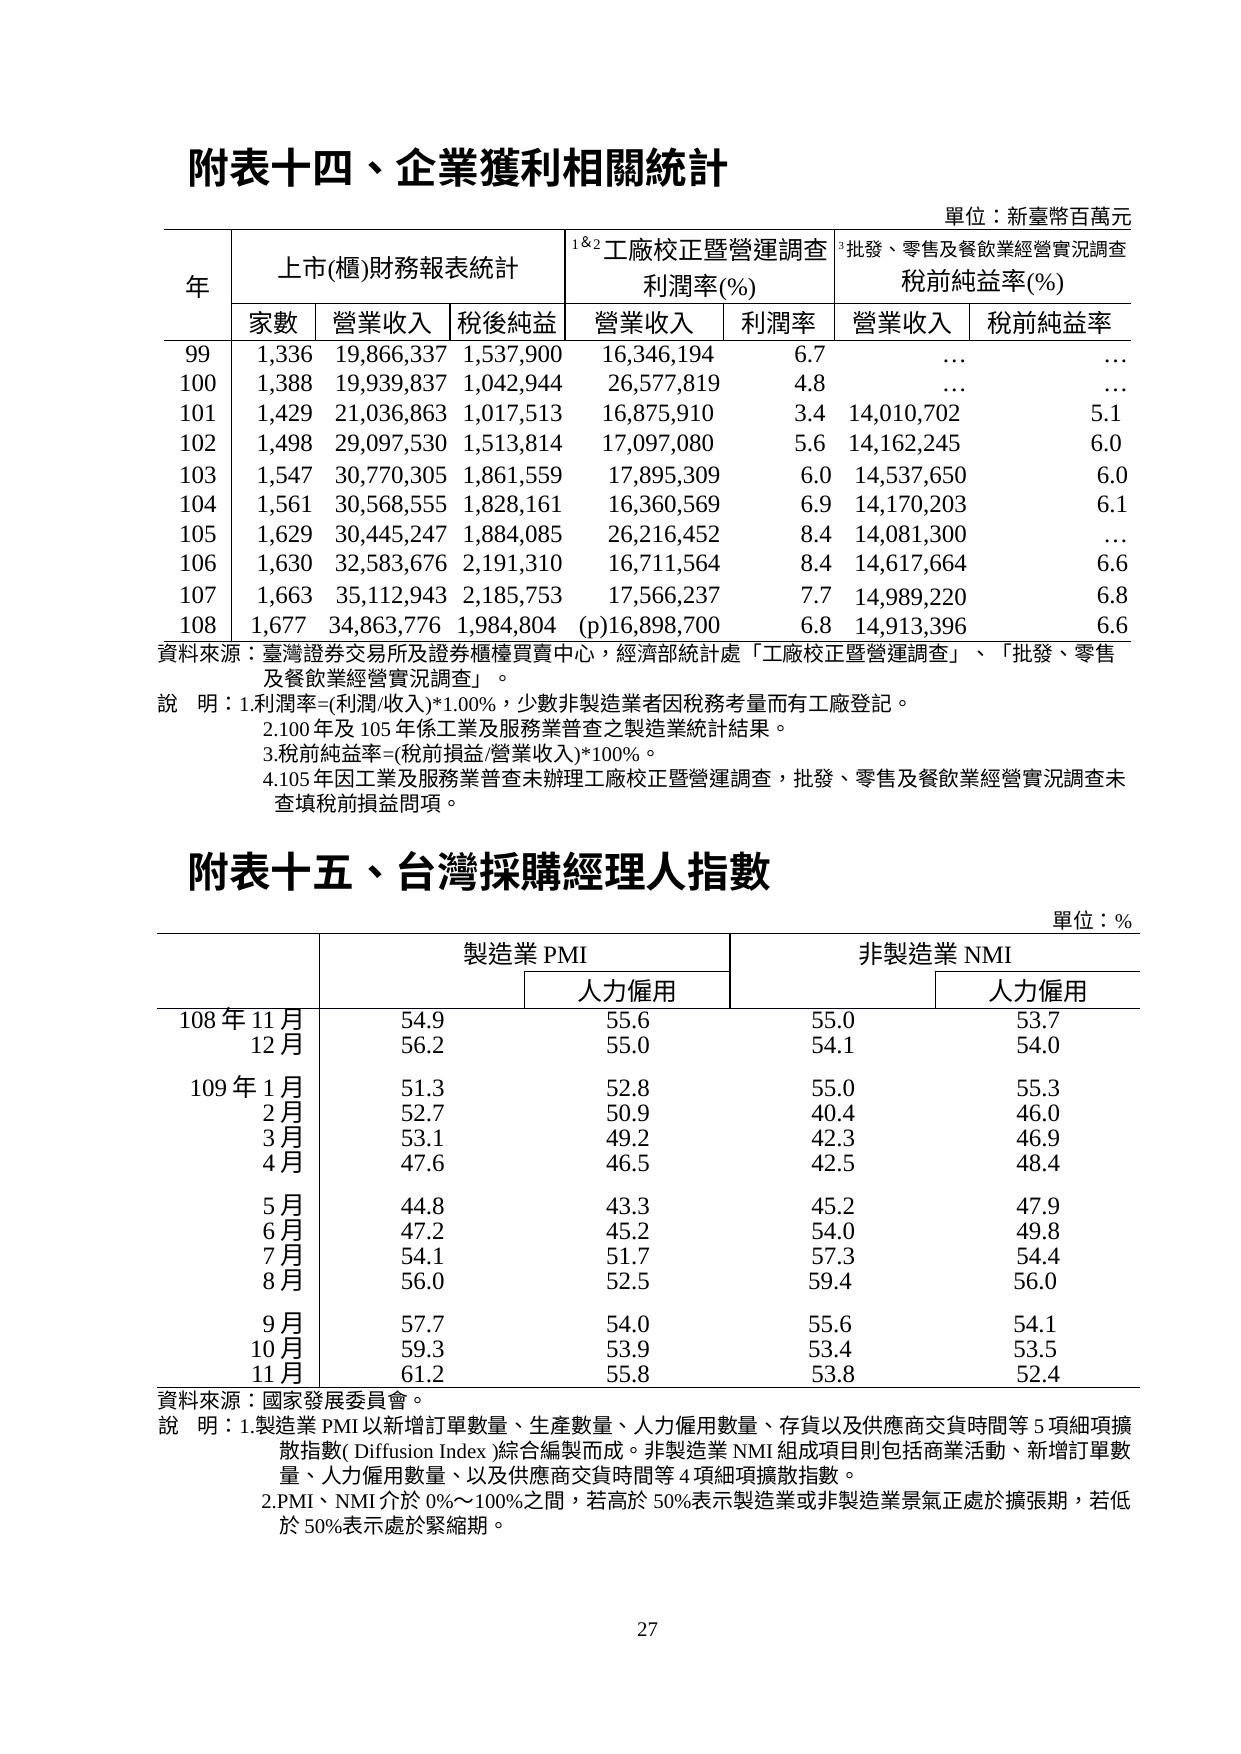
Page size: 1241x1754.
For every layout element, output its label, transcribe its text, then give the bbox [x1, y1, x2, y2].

table_cell 29,097,530 [316, 429, 450, 458]
table_cell 30,770,305 [316, 461, 450, 490]
table_cell 19,939,837 [316, 370, 450, 399]
table_cell 6.8 [723, 611, 834, 641]
table_header 1＆2工廠校正暨營運調查 利潤率(%) [566, 230, 834, 303]
table_header 非製造業NMI [731, 934, 1140, 971]
table_cell 人力僱用 [525, 972, 729, 1008]
table_cell (p)16,898,700 [565, 611, 723, 641]
table_cell 6.0 [969, 461, 1131, 490]
table_cell 54.0 [525, 1312, 730, 1337]
table_cell 55.6 [730, 1312, 935, 1337]
table_cell 35,112,943 [316, 581, 450, 611]
text 說 明：1.製造業PMI以新增訂單數量、生產數量、人力僱用數量、存貨以及供應商交貨時間等5項細項擴散指數( Diffusion Index )綜合編製而成。非製造業NMI組成項目則包括商業活動、新增訂單數量、人力僱用數量、以及供應商交貨時間等4項細項擴散指數。 [158, 1413, 1132, 1488]
table_cell 4.8 [723, 370, 834, 399]
table_cell 1,017,513 [450, 399, 565, 429]
table_header 年 [164, 230, 231, 340]
table_cell 稅後純益 [451, 304, 564, 340]
table_cell 104 [164, 490, 231, 520]
table_cell 59.3 [320, 1337, 525, 1362]
table_cell 109年 1月 [157, 1077, 319, 1102]
table_cell 1,336 [232, 341, 316, 369]
table_cell 108 [164, 611, 231, 641]
table_cell [157, 1059, 319, 1077]
table_cell 6.0 [969, 429, 1131, 458]
table_cell 108年11月 [157, 1009, 319, 1034]
table_cell 54.1 [320, 1244, 525, 1269]
table_cell [730, 1177, 935, 1194]
table_cell [525, 1294, 730, 1312]
table_cell 54.0 [730, 1219, 935, 1244]
text 3.稅前純益率=(稅前損益/營業收入)*100%。 [263, 742, 1132, 767]
table_cell 14,010,702 [835, 399, 969, 429]
table_cell [320, 971, 524, 1008]
table_cell … [969, 370, 1131, 399]
text 附表十四、企業獲利相關統計 [187, 150, 1107, 192]
table_cell 44.8 [320, 1194, 525, 1219]
table_cell 61.2 [320, 1362, 525, 1387]
table_cell 55.3 [935, 1077, 1140, 1102]
table_cell 6.9 [723, 490, 834, 520]
table_cell 12月 [157, 1034, 319, 1059]
table_cell 47.2 [320, 1219, 525, 1244]
table_cell 52.7 [320, 1102, 525, 1127]
table_cell 52.4 [935, 1362, 1140, 1387]
table_cell 6.6 [969, 611, 1131, 641]
table_cell 1,984,804 [450, 611, 565, 641]
table_cell [320, 1294, 525, 1312]
table_cell 7.7 [723, 581, 834, 611]
table_header 製造業PMI [320, 934, 729, 971]
table_cell 16,711,564 [565, 550, 723, 579]
table_cell 6.0 [723, 461, 834, 490]
table_cell [730, 1059, 935, 1077]
table_cell 55.6 [525, 1009, 730, 1034]
table_cell … [969, 520, 1131, 549]
table_cell 59.4 [730, 1269, 935, 1294]
table_cell 17,895,309 [565, 461, 723, 490]
table_cell [320, 1177, 525, 1194]
table_cell [935, 1059, 1140, 1077]
table_cell 6月 [157, 1219, 319, 1244]
text 資料來源：臺灣證券交易所及證券櫃檯買賣中心，經濟部統計處「工廠校正暨營運調查」、「批發、零售及餐飲業經營實況調查」。 [158, 642, 1132, 692]
table_cell 2月 [157, 1102, 319, 1127]
table_cell 53.4 [730, 1337, 935, 1362]
table_cell 1,498 [232, 429, 316, 458]
text 單位：% [187, 908, 1132, 933]
text 4.105年因工業及服務業普查未辦理工廠校正暨營運調查，批發、零售及餐飲業經營實況調查未查填稅前損益問項。 [263, 767, 1132, 817]
table_cell 1,547 [232, 461, 316, 490]
table_cell 100 [164, 370, 231, 399]
table_cell 營業收入 [316, 304, 449, 340]
table_cell 21,036,863 [316, 399, 450, 429]
table_cell 43.3 [525, 1194, 730, 1219]
table_cell 2,185,753 [450, 581, 565, 611]
table_cell 14,170,203 [835, 490, 969, 520]
text 單位：新臺幣百萬元 [187, 204, 1132, 229]
table_cell 1,537,900 [450, 341, 565, 369]
table_cell 51.3 [320, 1077, 525, 1102]
table_cell [157, 1177, 319, 1194]
table_cell 14,537,650 [835, 461, 969, 490]
table_cell 10月 [157, 1337, 319, 1362]
table_cell 47.9 [935, 1194, 1140, 1219]
table_cell 51.7 [525, 1244, 730, 1269]
table_cell 1,513,814 [450, 429, 565, 458]
text 附表十五、台灣採購經理人指數 [187, 854, 1107, 896]
table_cell 5.6 [723, 429, 834, 458]
table_cell 16,346,194 [565, 341, 723, 369]
table_cell 101 [164, 399, 231, 429]
table_cell 53.8 [730, 1362, 935, 1387]
table_cell 57.7 [320, 1312, 525, 1337]
table_cell [935, 1294, 1140, 1312]
table_cell 103 [164, 461, 231, 490]
table_cell 48.4 [935, 1152, 1140, 1177]
table_cell 49.2 [525, 1127, 730, 1152]
table_cell 1,429 [232, 399, 316, 429]
table_cell 47.6 [320, 1152, 525, 1177]
table_cell 營業收入 [566, 304, 723, 340]
table_cell 6.7 [723, 341, 834, 369]
table_cell [731, 971, 935, 1008]
table_cell 6.6 [969, 550, 1131, 579]
table_cell 53.7 [935, 1009, 1140, 1034]
table_cell 利潤率 [724, 304, 834, 340]
table_cell 2,191,310 [450, 550, 565, 579]
table_cell 49.8 [935, 1219, 1140, 1244]
table_header 3批發、零售及餐飲業經營實況調查 稅前純益率(%) [835, 230, 1131, 303]
table_cell 102 [164, 429, 231, 458]
table_cell 14,617,664 [835, 550, 969, 579]
table_cell 50.9 [525, 1102, 730, 1127]
table_cell 99 [164, 341, 231, 369]
table_cell 1,828,161 [450, 490, 565, 520]
table_cell 30,568,555 [316, 490, 450, 520]
table_cell [320, 1059, 525, 1077]
table_cell 16,360,569 [565, 490, 723, 520]
table_cell 52.5 [525, 1269, 730, 1294]
table_cell 5月 [157, 1194, 319, 1219]
table_cell 46.5 [525, 1152, 730, 1177]
table_cell 55.0 [730, 1009, 935, 1034]
text 資料來源：國家發展委員會。 [158, 1388, 1132, 1413]
table_cell 42.5 [730, 1152, 935, 1177]
table_cell 人力僱用 [936, 972, 1140, 1008]
table_cell 6.8 [969, 581, 1131, 611]
table_cell 1,388 [232, 370, 316, 399]
table_cell 14,989,220 [835, 581, 969, 611]
table_cell 57.3 [730, 1244, 935, 1269]
table_cell 1,629 [232, 520, 316, 549]
table_cell 54.1 [935, 1312, 1140, 1337]
table_cell 26,577,819 [565, 370, 723, 399]
text 2.100年及105年係工業及服務業普查之製造業統計結果。 [263, 717, 1132, 742]
table_cell 30,445,247 [316, 520, 450, 549]
table_cell 營業收入 [835, 304, 969, 340]
table_cell 55.0 [730, 1077, 935, 1102]
table_cell 53.5 [935, 1337, 1140, 1362]
table_cell 14,162,245 [835, 429, 969, 458]
table_cell 17,566,237 [565, 581, 723, 611]
table_cell 45.2 [525, 1219, 730, 1244]
table_cell 56.0 [320, 1269, 525, 1294]
table_cell … [969, 341, 1131, 369]
table_cell [730, 1294, 935, 1312]
table_cell 4月 [157, 1152, 319, 1177]
table_cell 1,561 [232, 490, 316, 520]
table_cell 1,677 [232, 611, 316, 641]
table_cell 107 [164, 581, 231, 611]
table_cell [935, 1177, 1140, 1194]
table_cell 34,863,776 [316, 611, 450, 641]
table_cell 6.1 [969, 490, 1131, 520]
text 2.PMI、NMI介於0%～100%之間，若高於50%表示製造業或非製造業景氣正處於擴張期，若低於50%表示處於緊縮期。 [261, 1488, 1132, 1538]
table_cell 52.8 [525, 1077, 730, 1102]
table_cell 55.0 [525, 1034, 730, 1059]
table_cell … [835, 370, 969, 399]
table_cell 56.0 [935, 1269, 1140, 1294]
table_cell 106 [164, 550, 231, 579]
table_cell 54.9 [320, 1009, 525, 1034]
table_cell 8.4 [723, 520, 834, 549]
table_cell 8.4 [723, 550, 834, 579]
table_cell 26,216,452 [565, 520, 723, 549]
table_cell 42.3 [730, 1127, 935, 1152]
table_cell 53.9 [525, 1337, 730, 1362]
table_cell … [835, 341, 969, 369]
table_cell 19,866,337 [316, 341, 450, 369]
table_cell 55.8 [525, 1362, 730, 1387]
table_cell 家數 [232, 304, 315, 340]
table_cell 8月 [157, 1269, 319, 1294]
table_cell 1,663 [232, 581, 316, 611]
table_cell 17,097,080 [565, 429, 723, 458]
table_cell [157, 1294, 319, 1312]
table_cell 14,913,396 [835, 611, 969, 641]
text 說 明：1.利潤率=(利潤/收入)*1.00%，少數非製造業者因稅務考量而有工廠登記。 [158, 692, 1132, 717]
table_cell 54.0 [935, 1034, 1140, 1059]
table_cell 46.0 [935, 1102, 1140, 1127]
table_cell 45.2 [730, 1194, 935, 1219]
table_cell 32,583,676 [316, 550, 450, 579]
table_cell 105 [164, 520, 231, 549]
table_cell 14,081,300 [835, 520, 969, 549]
table_cell [525, 1177, 730, 1194]
table_cell 54.1 [730, 1034, 935, 1059]
table_header [157, 934, 319, 1008]
table_cell 1,884,085 [450, 520, 565, 549]
table_cell 5.1 [969, 399, 1131, 429]
table_cell 3.4 [723, 399, 834, 429]
table_header 上市(櫃)財務報表統計 [232, 230, 564, 303]
table_cell 53.1 [320, 1127, 525, 1152]
table_cell 3月 [157, 1127, 319, 1152]
table_cell 1,861,559 [450, 461, 565, 490]
table_cell 16,875,910 [565, 399, 723, 429]
table_cell [525, 1059, 730, 1077]
table_cell 9月 [157, 1312, 319, 1337]
table_cell 1,630 [232, 550, 316, 579]
table_cell 54.4 [935, 1244, 1140, 1269]
table_cell 7月 [157, 1244, 319, 1269]
table_cell 46.9 [935, 1127, 1140, 1152]
table_cell 稅前純益率 [970, 304, 1131, 340]
table_cell 56.2 [320, 1034, 525, 1059]
table_cell 1,042,944 [450, 370, 565, 399]
table_cell 11月 [157, 1362, 319, 1387]
table_cell 40.4 [730, 1102, 935, 1127]
